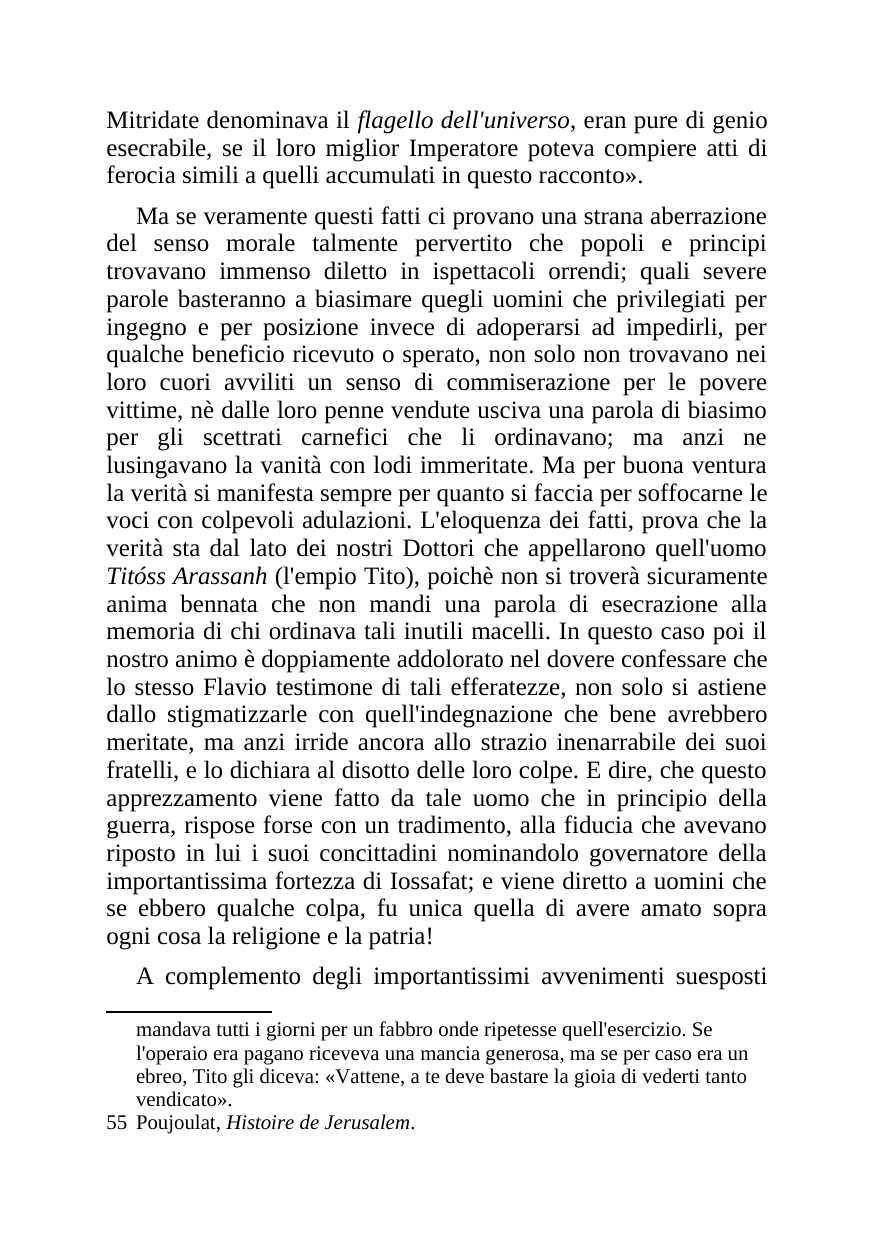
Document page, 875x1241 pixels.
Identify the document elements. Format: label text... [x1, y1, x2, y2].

text Poujoulat, Histoire de Jerusalem. [106, 1111, 768, 1134]
text mandava tutti i giorni per un fabbro onde ripetesse quell'esercizio. Se l'operaio era pagano riceveva una mancia generosa, ma se per caso era un ebreo, Tito gli diceva: «Vattene, a te deve bastare la gioia di vederti tanto vendicato». [106, 1018, 768, 1111]
text Ma se veramente questi fatti ci provano una strana aberrazione del senso morale talmente pervertito che popoli e principi trovavano immenso diletto in ispettacoli orrendi; quali severe parole basteranno a biasimare quegli uomini che privilegiati per ingegno e per posizione invece di adoperarsi ad impedirli, per qualche beneficio ricevuto o sperato, non solo non trovavano nei loro cuori avviliti un senso di commiserazione per le povere vittime, nè dalle loro penne vendute usciva una parola di biasimo per gli scettrati carnefici che li ordinavano; ma anzi ne lusingavano la vanità con lodi immeritate. Ma per buona ventura la verità si manifesta sempre per quanto si faccia per soffocarne le voci con colpevoli adulazioni. L'eloquenza dei fatti, prova che la verità sta dal lato dei nostri Dottori che appellarono quell'uomo Titóss Arassanh (l'empio Tito), poichè non si troverà sicuramente anima bennata che non mandi una parola di esecrazione alla memoria di chi ordinava tali inutili macelli. In questo caso poi il nostro animo è doppiamente addolorato nel dovere confessare che lo stesso Flavio testimone di tali efferatezze, non solo si astiene dallo stigmatizzarle con quell'indegnazione che bene avrebbero meritate, ma anzi irride ancora allo strazio inenarrabile dei suoi fratelli, e lo dichiara al disotto delle loro colpe. E dire, che questo apprezzamento viene fatto da tale uomo che in principio della guerra, rispose forse con un tradimento, alla fiducia che avevano riposto in lui i suoi concittadini nominandolo governatore della importantissima fortezza di Iossafat; e viene diretto a uomini che se ebbero qualche colpa, fu unica quella di avere amato sopra ogni cosa la religione e la patria! [106, 202, 768, 950]
text Mitridate denominava il flagello dell'universo, eran pure di genio esecrabile, se il loro miglior Imperatore poteva compiere atti di ferocia simili a quelli accumulati in questo racconto». [106, 106, 768, 189]
text A complemento degli importantissimi avvenimenti suesposti [106, 962, 768, 990]
